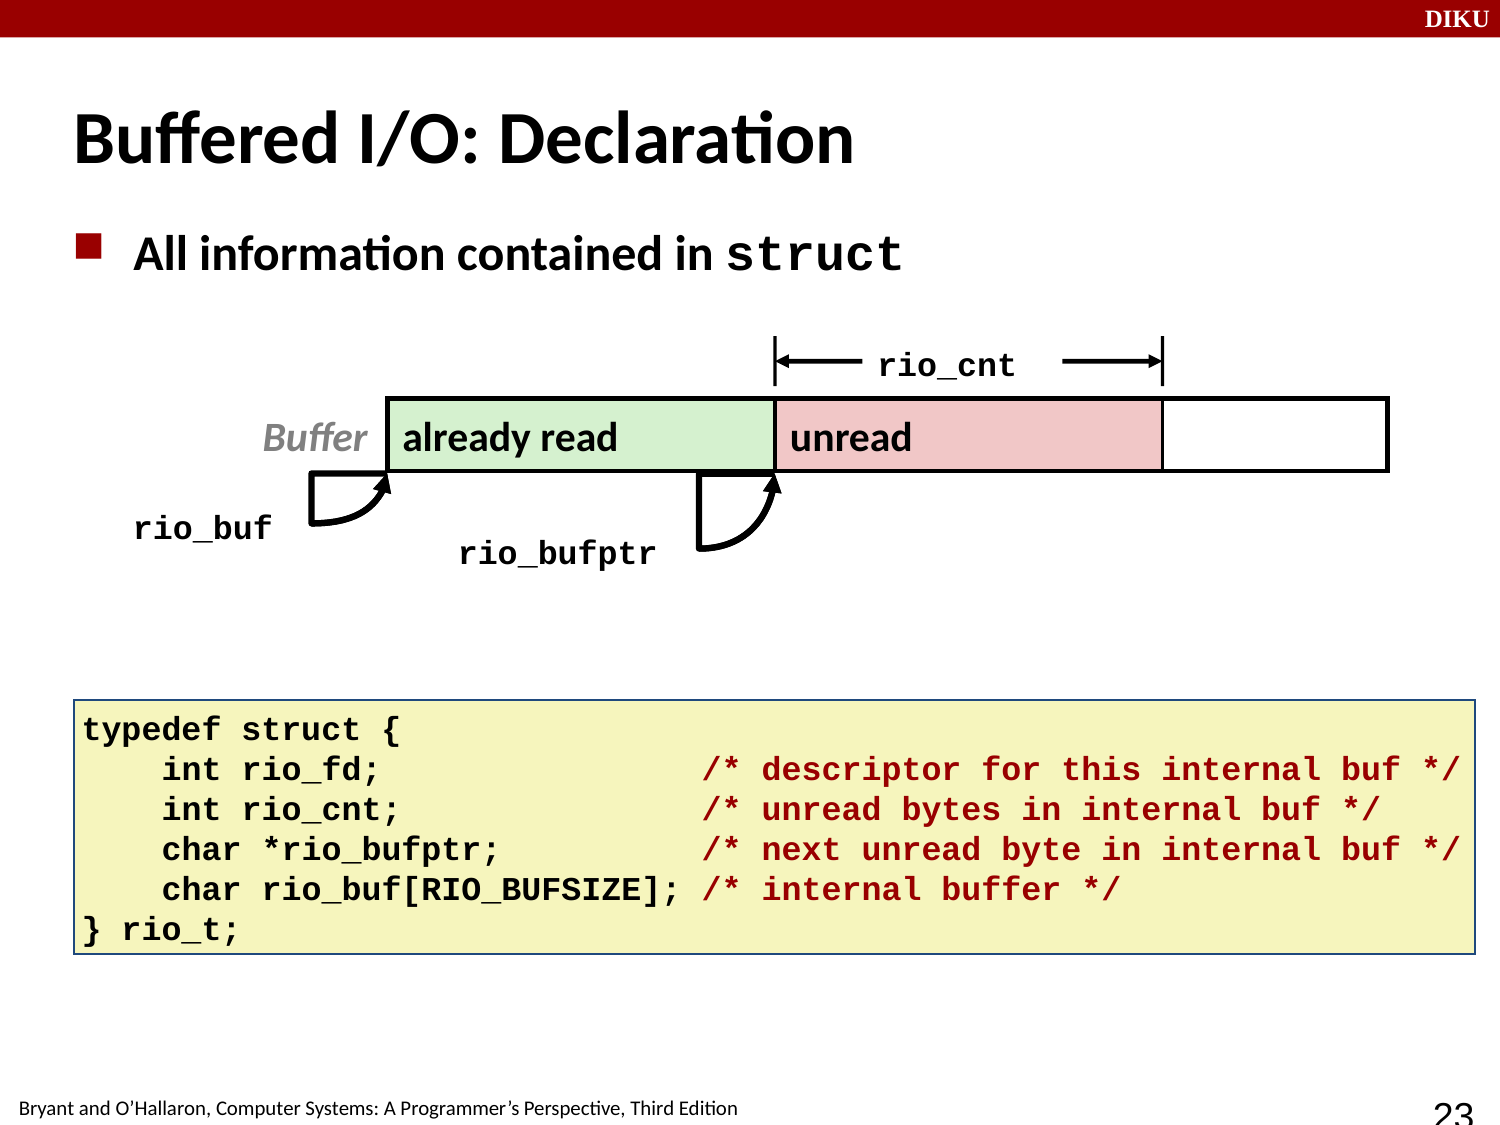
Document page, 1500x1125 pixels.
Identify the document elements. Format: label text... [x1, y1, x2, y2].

text_box Buffered I/O: Declaration [58, 71, 1304, 197]
text_box rio_bufptr [443, 523, 706, 579]
text_box Buffer [247, 402, 383, 468]
text_box unread [775, 401, 1163, 469]
text_box typedef struct { int rio_fd; /* descriptor for this internal buf */ int rio_cnt; /* unread bytes in internal buf */ char *rio_bufptr; /* next unread byte in internal buf */ char rio_buf[RIO_BUFSIZE]; /* internal buffer */ } rio_t; [74, 699, 1475, 955]
text_box All information contained in struct [62, 212, 1425, 313]
text_box already read [390, 401, 775, 469]
text_box rio_cnt [862, 336, 1063, 391]
text_box rio_buf [118, 498, 289, 554]
